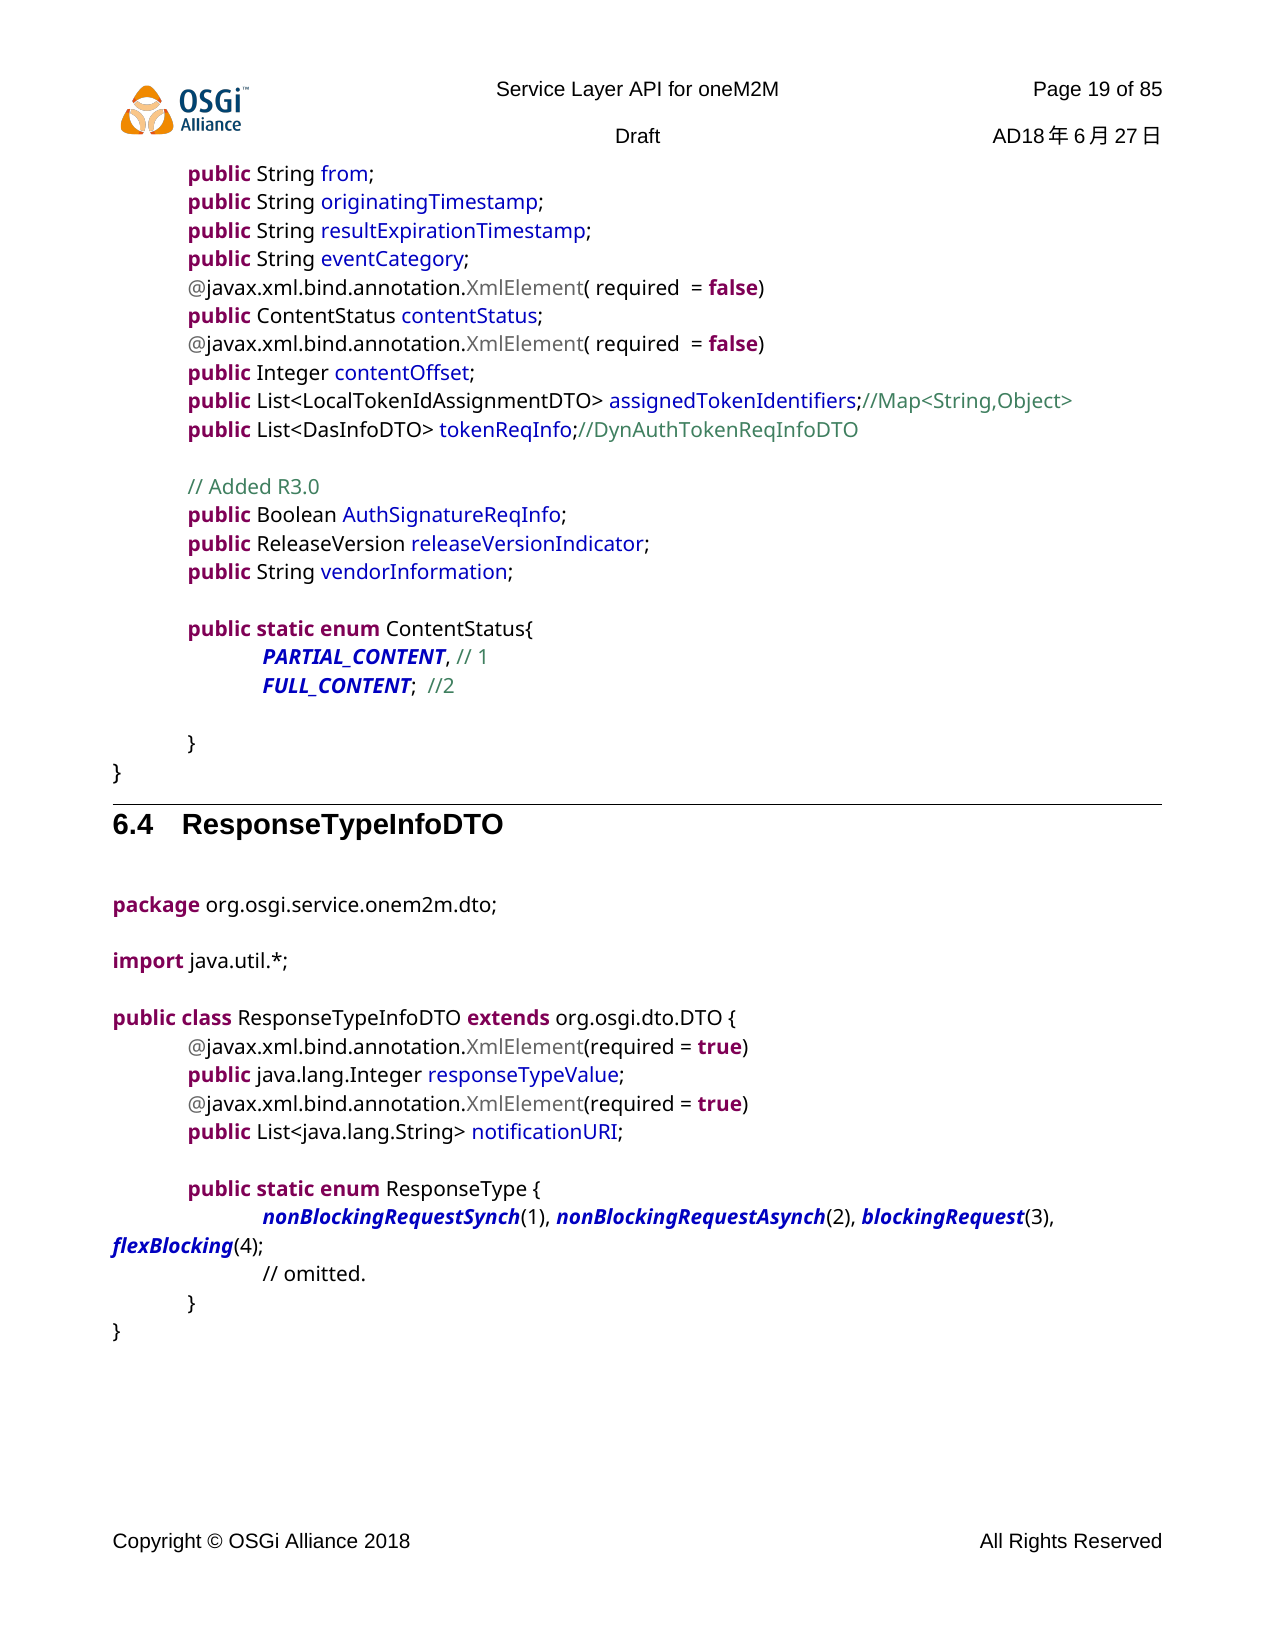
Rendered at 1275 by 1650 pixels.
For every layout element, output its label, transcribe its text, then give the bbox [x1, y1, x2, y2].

text public class ResponseTypeInfoDTO extends org.osgi.dto.DTO { [112, 1003, 1162, 1032]
text public ContentStatus contentStatus; [112, 301, 1162, 329]
text PARTIAL_CONTENT, // 1 [112, 642, 1162, 671]
text } [112, 1316, 1162, 1345]
text public ReleaseVersion releaseVersionIndicator; [112, 529, 1162, 557]
text public static enum ContentStatus{ [112, 614, 1162, 642]
text public List<DasInfoDTO> tokenReqInfo;//DynAuthTokenReqInfoDTO [112, 415, 1162, 443]
text // Added R3.0 [112, 472, 1162, 500]
text public List<LocalTokenIdAssignmentDTO> assignedTokenIdentifiers;//Map<String,Object> [112, 386, 1162, 415]
text public String originatingTimestamp; [112, 187, 1162, 216]
text public java.lang.Integer responseTypeValue; [112, 1060, 1162, 1089]
text // omitted. [112, 1259, 1162, 1288]
text public String from; [112, 159, 1162, 187]
text public List<java.lang.String> notificationURI; [112, 1117, 1162, 1146]
text } [112, 1288, 1162, 1316]
text } [112, 728, 1162, 756]
text public String eventCategory; [112, 244, 1162, 273]
text @javax.xml.bind.annotation.XmlElement( required = false) [112, 273, 1162, 301]
text @javax.xml.bind.annotation.XmlElement( required = false) [112, 329, 1162, 358]
text nonBlockingRequestSynch(1), nonBlockingRequestAsynch(2), blockingRequest(3), flexBlocking(4); [112, 1202, 1162, 1259]
text public Boolean AuthSignatureReqInfo; [112, 500, 1162, 529]
subtitle ResponseTypeInfoDTO [112, 805, 1162, 841]
picture [113, 78, 257, 142]
text FULL_CONTENT; //2 [112, 671, 1162, 699]
text package org.osgi.service.onem2m.dto; [112, 890, 1162, 918]
text public String vendorInformation; [112, 557, 1162, 586]
text @javax.xml.bind.annotation.XmlElement(required = true) [112, 1089, 1162, 1117]
text public static enum ResponseType { [112, 1174, 1162, 1202]
text @javax.xml.bind.annotation.XmlElement(required = true) [112, 1032, 1162, 1060]
text import java.util.*; [112, 947, 1162, 975]
text public String resultExpirationTimestamp; [112, 216, 1162, 244]
text public Integer contentOffset; [112, 358, 1162, 386]
text } [112, 756, 1162, 787]
